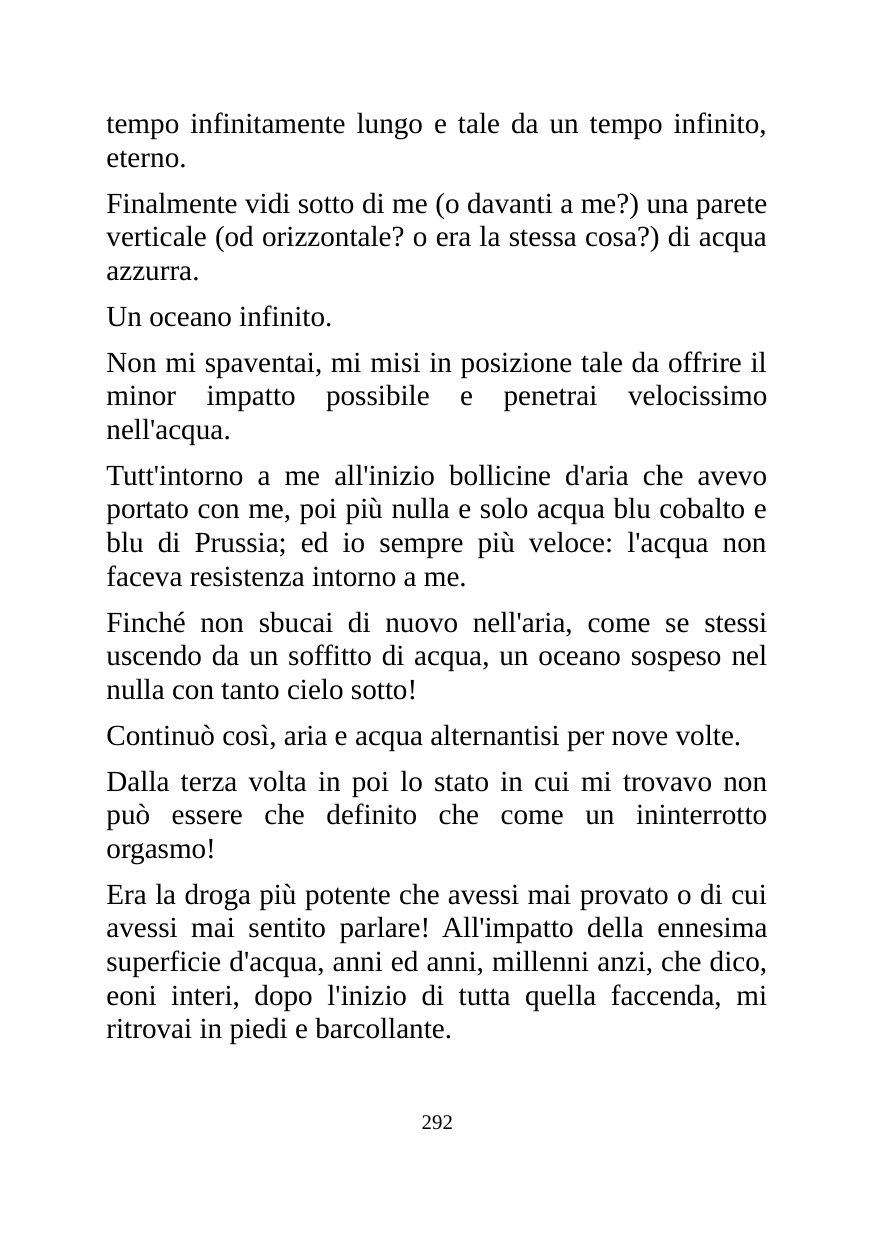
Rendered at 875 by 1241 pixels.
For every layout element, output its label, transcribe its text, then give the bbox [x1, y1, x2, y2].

text tempo infinitamente lungo e tale da un tempo infinito, eterno. [106, 106, 768, 173]
text Un oceano infinito. [106, 299, 768, 332]
text Continuò così, aria e acqua alternantisi per nove volte. [106, 718, 768, 751]
text Finché non sbucai di nuovo nell'aria, come se stessi uscendo da un soffitto di acqua, un oceano sospeso nel nulla con tanto cielo sotto! [106, 605, 768, 705]
text Non mi spaventai, mi misi in posizione tale da offrire il minor impatto possibile e penetrai velocissimo nell'acqua. [106, 345, 768, 446]
text Dalla terza volta in poi lo stato in cui mi trovavo non può essere che definito che come un ininterrotto orgasmo! [106, 764, 768, 864]
text Finalmente vidi sotto di me (o davanti a me?) una parete verticale (od orizzontale? o era la stessa cosa?) di acqua azzurra. [106, 186, 768, 286]
text Era la droga più potente che avessi mai provato o di cui avessi mai sentito parlare! All'impatto della ennesima superficie d'acqua, anni ed anni, millenni anzi, che dico, eoni interi, dopo l'inizio di tutta quella faccenda, mi ritrovai in piedi e barcollante. [106, 877, 768, 1045]
text Tutt'intorno a me all'inizio bollicine d'aria che avevo portato con me, poi più nulla e solo acqua blu cobalto e blu di Prussia; ed io sempre più veloce: l'acqua non faceva resistenza intorno a me. [106, 458, 768, 592]
